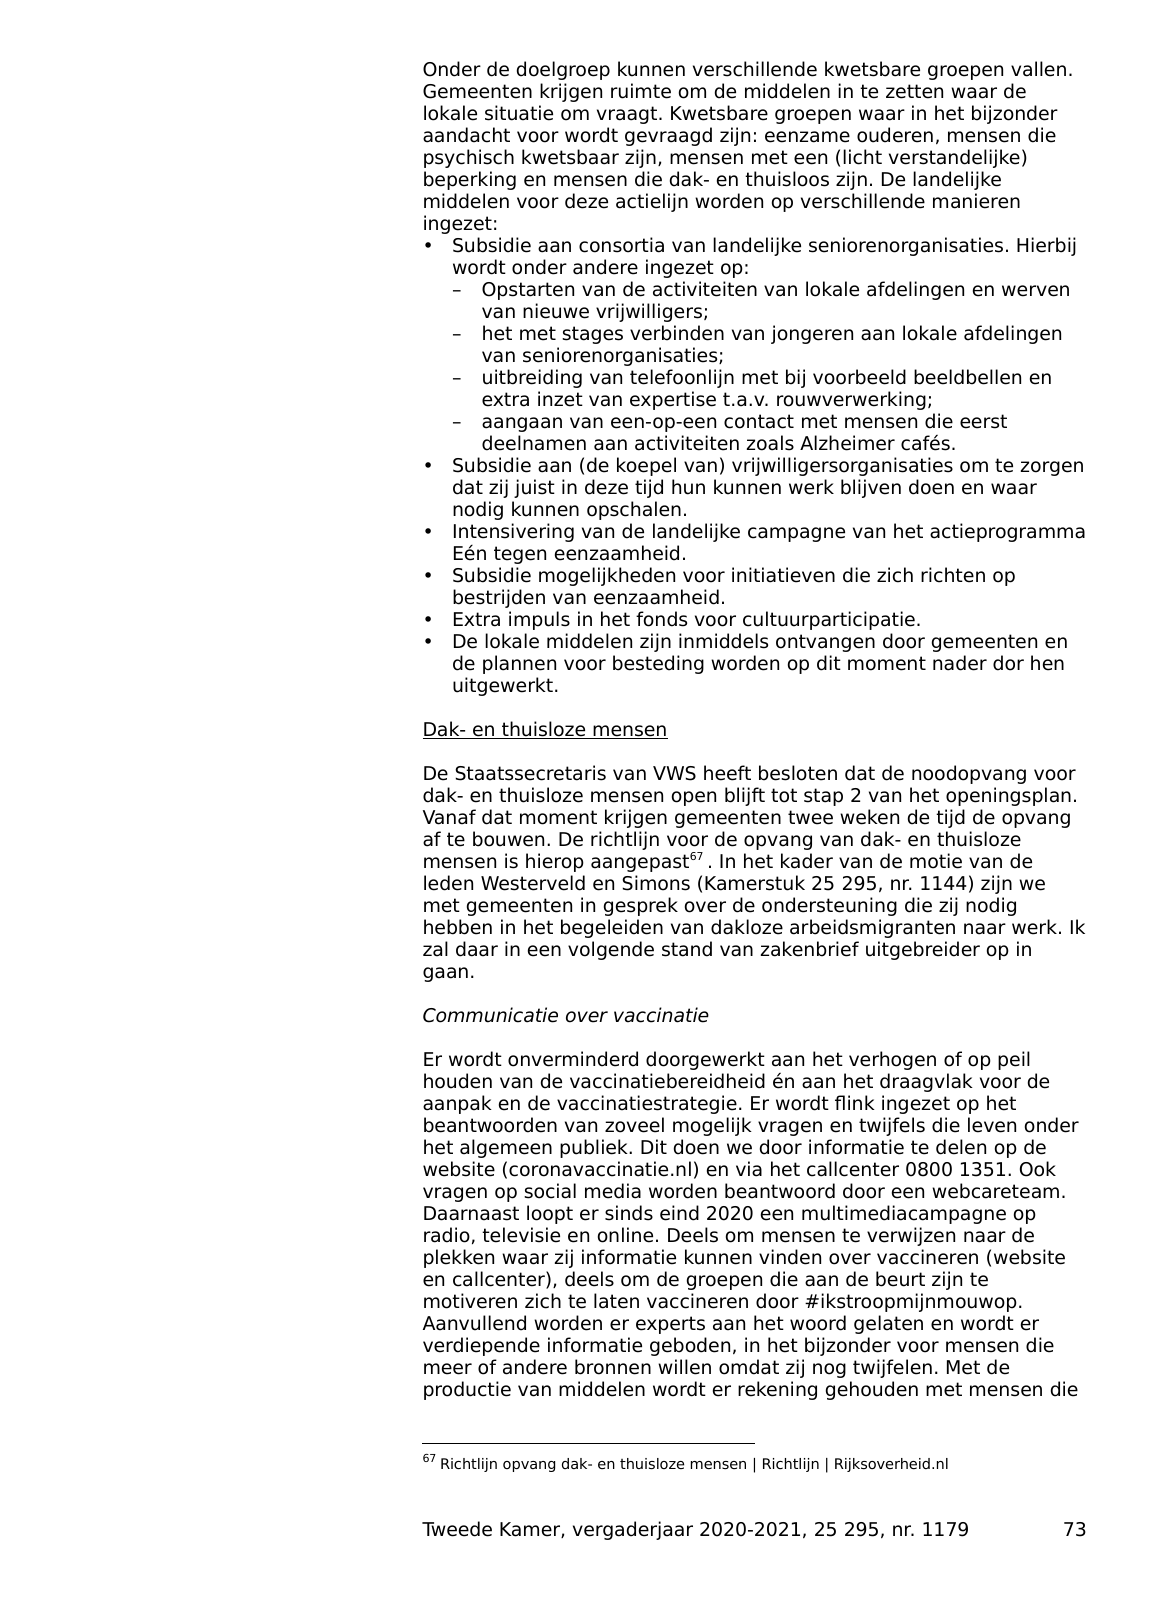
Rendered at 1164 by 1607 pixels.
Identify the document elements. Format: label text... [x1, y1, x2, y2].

text – het met stages verbinden van jongeren aan lokale afdelingen van seniorenorganisaties; [452, 323, 1087, 367]
text • Subsidie aan consortia van landelijke seniorenorganisaties. Hierbij wordt onder andere ingezet op: [422, 235, 1087, 279]
text – aangaan van een-op-een contact met mensen die eerst deelnamen aan activiteiten zoals Alzheimer cafés. [452, 411, 1087, 455]
text • Extra impuls in het fonds voor cultuurparticipatie. [422, 608, 1087, 631]
text De Staatssecretaris van VWS heeft besloten dat de noodopvang voor dak- en thuisloze mensen open blijft tot stap 2 van het openingsplan. Vanaf dat moment krijgen gemeenten twee weken de tijd de opvang af te bouwen. De richtlijn voor de opvang van dak- en thuisloze mensen is hierop aangepast. In het kader van de motie van de leden Westerveld en Simons (Kamerstuk 25 295, nr. 1144) zijn we met gemeenten in gesprek over de ondersteuning die zij nodig hebben in het begeleiden van dakloze arbeidsmigranten naar werk. Ik zal daar in een volgende stand van zakenbrief uitgebreider op in gaan. [422, 763, 1087, 983]
text – Opstarten van de activiteiten van lokale afdelingen en werven van nieuwe vrijwilligers; [452, 279, 1087, 323]
text Onder de doelgroep kunnen verschillende kwetsbare groepen vallen. Gemeenten krijgen ruimte om de middelen in te zetten waar de lokale situatie om vraagt. Kwetsbare groepen waar in het bijzonder aandacht voor wordt gevraagd zijn: eenzame ouderen, mensen die psychisch kwetsbaar zijn, mensen met een (licht verstandelijke) beperking en mensen die dak- en thuisloos zijn. De landelijke middelen voor deze actielijn worden op verschillende manieren ingezet: [422, 59, 1087, 235]
text • Subsidie mogelijkheden voor initiatieven die zich richten op bestrijden van eenzaamheid. [422, 564, 1087, 608]
text • Intensivering van de landelijke campagne van het actieprogramma Eén tegen eenzaamheid. [422, 521, 1087, 564]
subtitle Dak- en thuisloze mensen [422, 719, 1087, 741]
text – uitbreiding van telefoonlijn met bij voorbeeld beeldbellen en extra inzet van expertise t.a.v. rouwverwerking; [452, 367, 1087, 411]
text • Subsidie aan (de koepel van) vrijwilligersorganisaties om te zorgen dat zij juist in deze tijd hun kunnen werk blijven doen en waar nodig kunnen opschalen. [422, 455, 1087, 521]
text Er wordt onverminderd doorgewerkt aan het verhogen of op peil houden van de vaccinatiebereidheid én aan het draagvlak voor de aanpak en de vaccinatiestrategie. Er wordt flink ingezet op het beantwoorden van zoveel mogelijk vragen en twijfels die leven onder het algemeen publiek. Dit doen we door informatie te delen op de website (coronavaccinatie.nl) en via het callcenter 0800 1351. Ook vragen op social media worden beantwoord door een webcareteam. Daarnaast loopt er sinds eind 2020 een multimediacampagne op radio, televisie en online. Deels om mensen te verwijzen naar de plekken waar zij informatie kunnen vinden over vaccineren (website en callcenter), deels om de groepen die aan de beurt zijn te motiveren zich te laten vaccineren door #ikstroopmijnmouwop. Aanvullend worden er experts aan het woord gelaten en wordt er verdiepende informatie geboden, in het bijzonder voor mensen die meer of andere bronnen willen omdat zij nog twijfelen. Met de productie van middelen wordt er rekening gehouden met mensen die [422, 1049, 1087, 1401]
subtitle Communicatie over vaccinatie [422, 1005, 1087, 1027]
text Richtlijn opvang dak- en thuisloze mensen | Richtlijn | Rijksoverheid.nl [422, 1452, 1087, 1474]
text • De lokale middelen zijn inmiddels ontvangen door gemeenten en de plannen voor besteding worden op dit moment nader dor hen uitgewerkt. [422, 631, 1087, 696]
